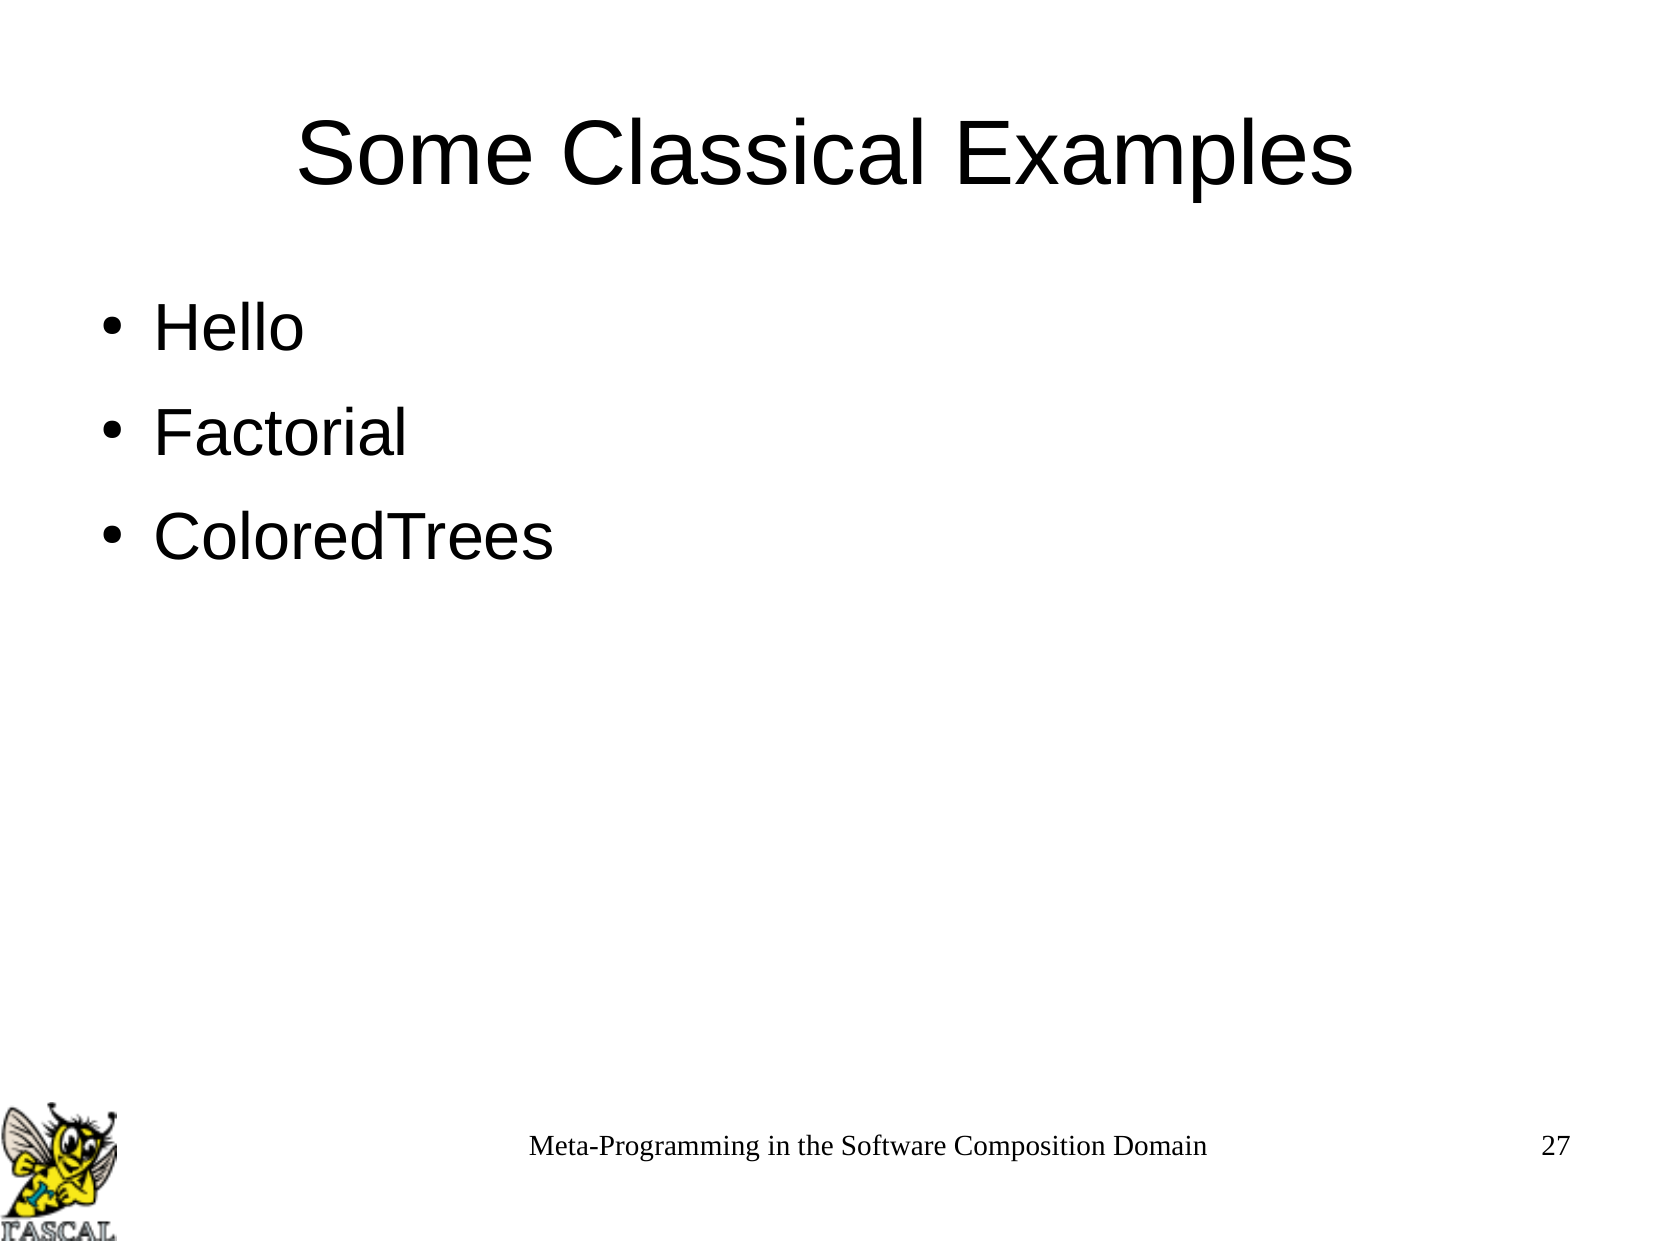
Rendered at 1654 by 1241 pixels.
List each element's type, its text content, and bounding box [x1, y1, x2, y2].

title Some Classical Examples [82, 49, 1571, 257]
picture [0, 1102, 117, 1241]
list Hello Factorial ColoredTrees [82, 290, 1571, 1109]
